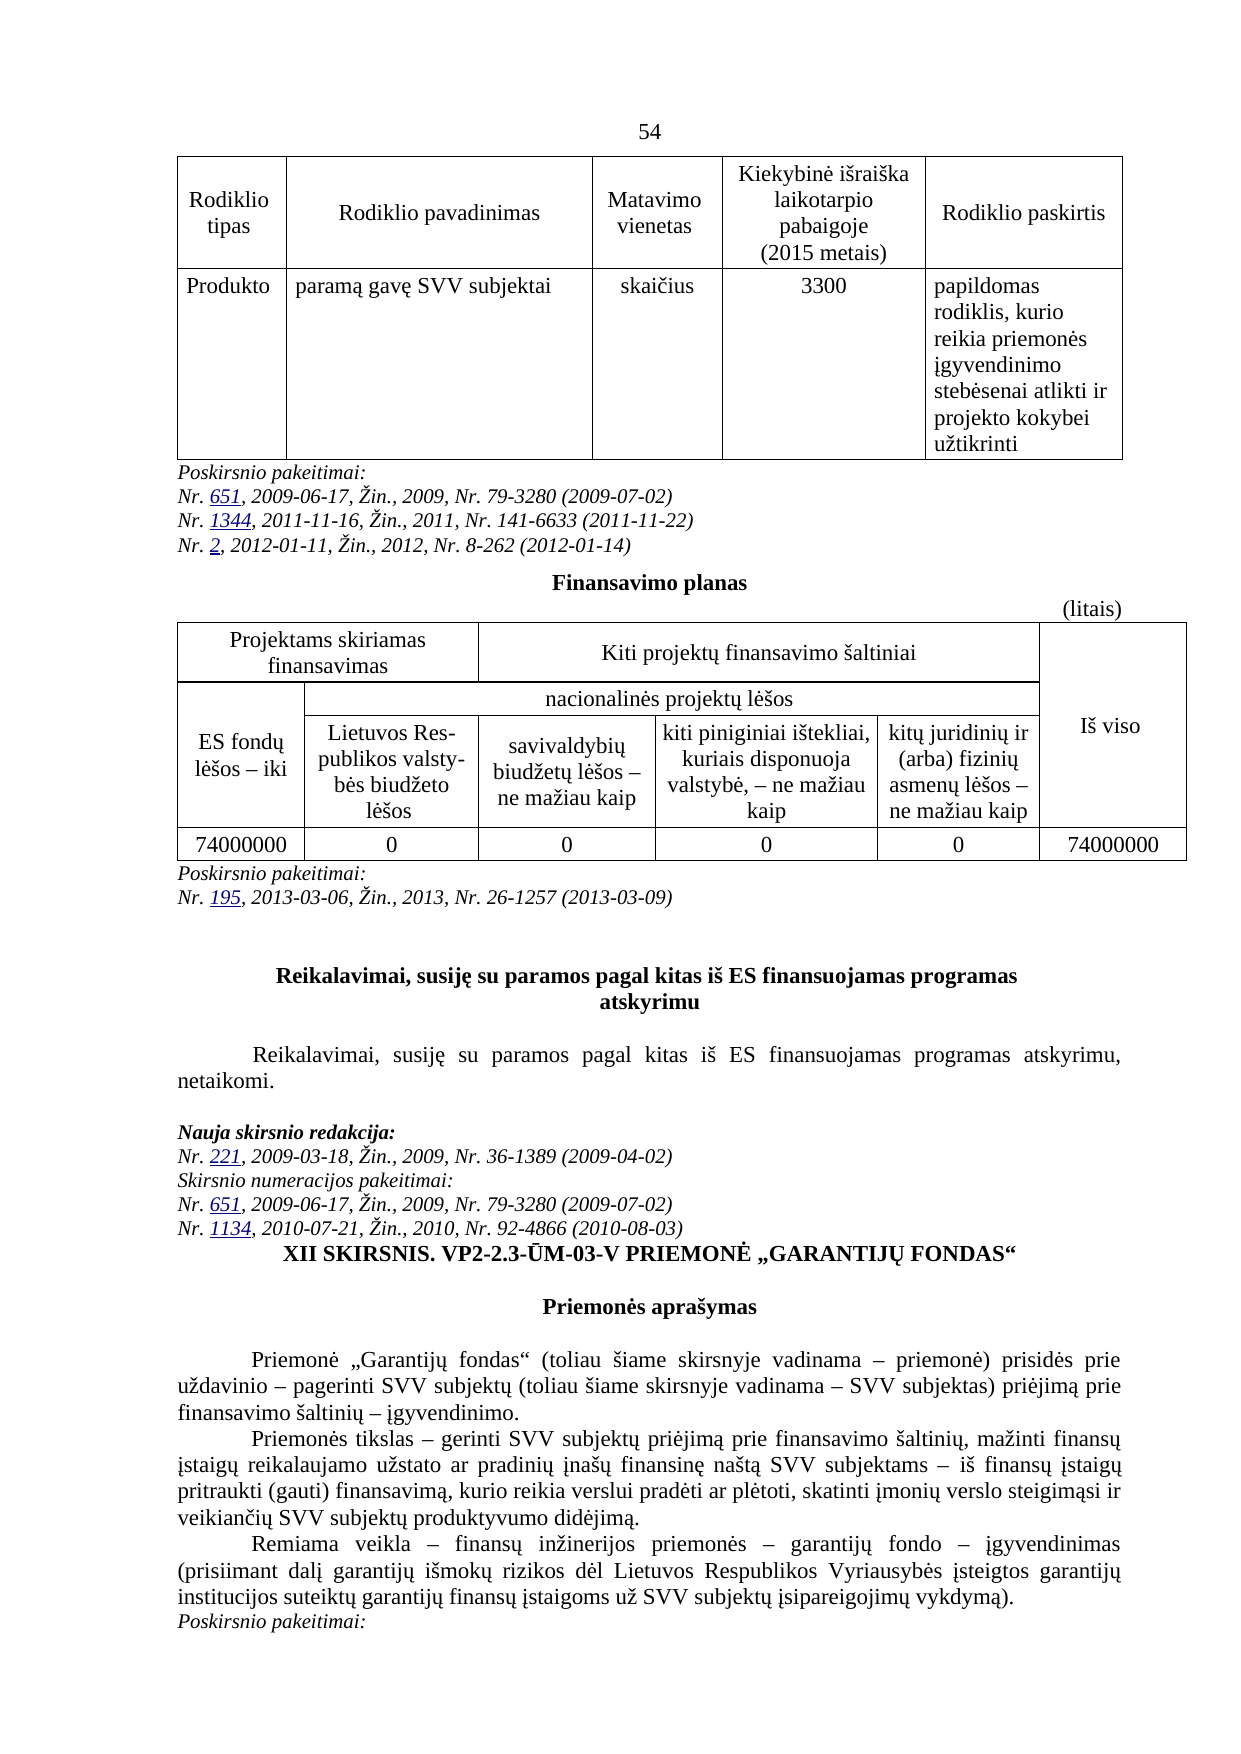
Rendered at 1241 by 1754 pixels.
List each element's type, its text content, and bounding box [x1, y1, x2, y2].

text Finansavimo planas [177, 569, 1122, 595]
table_cell 0 [479, 828, 655, 860]
table_header Matavimo vienetas [593, 157, 722, 268]
text Nr. 2, 2012-01-11, Žin., 2012, Nr. 8-262 (2012-01-14) [177, 532, 1122, 557]
table_cell skaičius [593, 269, 722, 459]
text Priemonės aprašymas [177, 1293, 1122, 1319]
text Nr. 195, 2013-03-06, Žin., 2013, Nr. 26-1257 (2013-03-09) [177, 885, 1122, 909]
table_cell Lietuvos Res­publikos valsty­bės biudžeto lėšos [305, 716, 478, 827]
text XII SKIRSNIS. VP2-2.3-ŪM-03-V PRIEMONĖ „GARANTIJŲ FONDAS“ [177, 1240, 1122, 1267]
list (litais) [215, 595, 1122, 622]
text Poskirsnio pakeitimai: [177, 1609, 1122, 1633]
table_cell kiti piniginiai ištekliai, kuriais disponuoja valstybė, – ne mažiau kaip [656, 716, 877, 827]
text Nr. 651, 2009-06-17, Žin., 2009, Nr. 79-3280 (2009-07-02) [177, 1192, 1122, 1216]
text Nr. 221, 2009-03-18, Žin., 2009, Nr. 36-1389 (2009-04-02) [177, 1144, 1122, 1168]
text Poskirsnio pakeitimai: [177, 861, 1122, 885]
table_header Projektams skiriamas finansavimas [178, 623, 478, 681]
table_header Rodiklio paskirtis [926, 157, 1122, 268]
text Reikalavimai, susiję su paramos pagal kitas iš ES finansuojamas programas atskyrimu [177, 962, 1122, 1015]
text Nr. 651, 2009-06-17, Žin., 2009, Nr. 79-3280 (2009-07-02) [177, 484, 1122, 508]
text Nr. 1134, 2010-07-21, Žin., 2010, Nr. 92-4866 (2010-08-03) [177, 1216, 1122, 1240]
table_cell 74000000 [1040, 828, 1186, 860]
text Priemonė „Garantijų fondas“ (toliau šiame skirsnyje vadinama – priemonė) prisidės prie uždavinio – pagerinti SVV subjektų (toliau šiame skirsnyje vadinama – SVV subjektas) priėjimą prie finansavimo šaltinių – įgyvendinimo. [177, 1346, 1122, 1425]
text Nr. 1344, 2011-11-16, Žin., 2011, Nr. 141-6633 (2011-11-22) [177, 508, 1122, 532]
table_header Kiti projektų finansavimo šaltiniai [479, 623, 1039, 681]
text Skirsnio numeracijos pakeitimai: [177, 1168, 1122, 1192]
table_cell 0 [305, 828, 478, 860]
table_header Rodiklio tipas [178, 157, 286, 268]
table_cell kitų juridinių ir (arba) fizinių asmenų lėšos – ne mažiau kaip [878, 716, 1039, 827]
table_cell 0 [656, 828, 877, 860]
table_cell 74000000 [178, 828, 304, 860]
table_cell 0 [878, 828, 1039, 860]
text Reikalavimai, susiję su paramos pagal kitas iš ES finansuojamas programas atskyrimu, netaikomi. [177, 1041, 1122, 1094]
table_header Rodiklio pavadinimas [287, 157, 592, 268]
table_cell nacionalinės projektų lėšos [305, 683, 1039, 714]
table_cell papildomas rodiklis, kurio reikia priemonės įgyvendinimo stebėsenai atlikti ir projekto kokybei užtikrinti [926, 269, 1122, 459]
text Priemonės tikslas – gerinti SVV subjektų priėjimą prie finansavimo šaltinių, mažinti finansų įstaigų reikalaujamo užstato ar pradinių įnašų finansinę naštą SVV subjektams – iš finansų įstaigų pritraukti (gauti) finansavimą, kurio reikia verslui pradėti ar plėtoti, skatinti įmonių verslo steigimąsi ir veikiančių SVV subjektų produktyvumo didėjimą. [177, 1425, 1122, 1530]
text Nauja skirsnio redakcija: [177, 1120, 1122, 1144]
text Remiama veikla – finansų inžinerijos priemonės – garantijų fondo – įgyvendinimas (prisiimant dalį garantijų išmokų rizikos dėl Lietuvos Respublikos Vyriausybės įsteigtos garantijų institucijos suteiktų garantijų finansų įstaigoms už SVV subjektų įsipareigojimų vykdymą). [177, 1530, 1122, 1609]
table_cell savivaldybių biudžetų lėšos – ne mažiau kaip [479, 716, 655, 827]
table_cell 3300 [723, 269, 925, 459]
table_cell paramą gavę SVV subjektai [287, 269, 592, 459]
table_cell Produkto [178, 269, 286, 459]
table_header Iš viso [1040, 623, 1186, 827]
text Poskirsnio pakeitimai: [177, 460, 1122, 484]
table_header Kiekybinė išraiška laikotarpio pabaigoje (2015 metais) [723, 157, 925, 268]
table_cell ES fondų lėšos – iki [178, 683, 304, 827]
